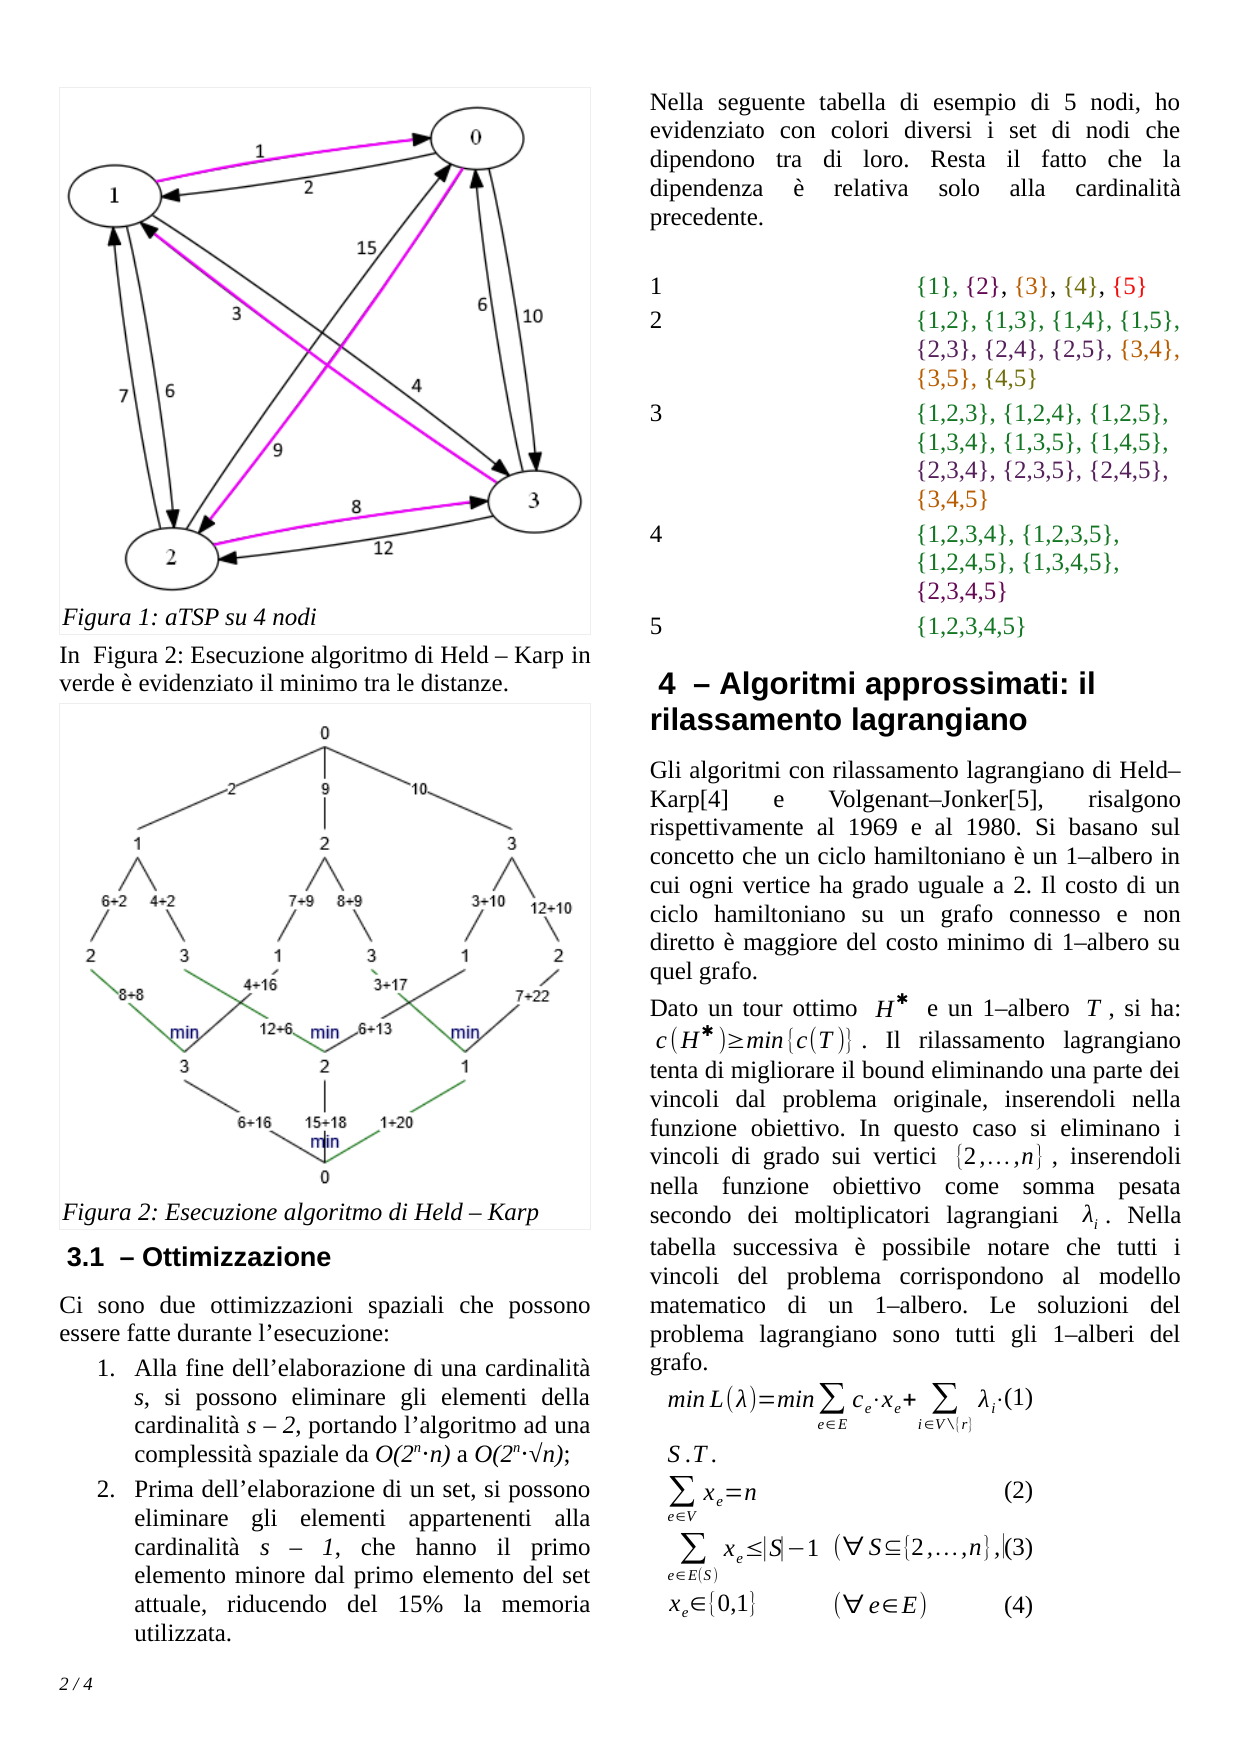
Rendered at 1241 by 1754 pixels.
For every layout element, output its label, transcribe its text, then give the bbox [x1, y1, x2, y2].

table_cell [650, 1584, 827, 1621]
text In Figura 2: Esecuzione algoritmo di Held – Karp in verde è evidenziato il minimo tra le distanze. [59, 640, 591, 697]
table_cell {1,2,3,4}, {1,2,3,5}, {1,2,4,5}, {1,3,4,5}, {2,3,4,5} [915, 513, 1181, 605]
table_cell [827, 1584, 1004, 1621]
table_cell [650, 1434, 827, 1469]
table_cell [650, 1526, 827, 1584]
table_cell 3 [650, 392, 915, 513]
table_cell {1,2}, {1,3}, {1,4}, {1,5}, {2,3}, {2,4}, {2,5}, {3,4}, {3,5}, {4,5} [915, 300, 1181, 392]
table_cell (4) [1004, 1584, 1181, 1621]
table_cell {1,2,3,4,5} [915, 605, 1181, 640]
table_cell [1004, 1434, 1181, 1469]
table_cell [650, 1469, 827, 1526]
table_cell [827, 1434, 1004, 1469]
text Figura 2: Esecuzione algoritmo di Held – Karp [62, 1192, 588, 1226]
text Figura 1: aTSP su 4 nodi [62, 597, 588, 631]
table_cell 1 [650, 265, 915, 300]
text Gli algoritmi con rilassamento lagrangiano di Held–Karp[4] e Volgenant–Jonker[5], risalgono rispettivamente al 1969 e al 1980. Si basano sul concetto che un ciclo hamiltoniano è un 1–albero in cui ogni vertice ha grado uguale a 2. Il costo di un ciclo hamiltoniano su un grafo connesso e non diretto è maggiore del costo minimo di 1–albero su quel grafo. [649, 755, 1181, 985]
table_cell 4 [650, 513, 915, 605]
subtitle Algoritmi approssimati: il rilassamento lagrangiano [649, 665, 1181, 737]
table_cell {1}, {2}, {3}, {4}, {5} [915, 265, 1181, 300]
picture [62, 102, 588, 597]
table_header Cardinalità [650, 230, 915, 265]
table_header (1) [1004, 1376, 1181, 1434]
text Dato un tour ottimo e un 1–albero , si ha:. Il rilassamento lagrangiano tenta di migliorare il bound eliminando una parte dei vincoli dal problema originale, inserendoli nella funzione obiettivo. In questo caso si eliminano i vincoli di grado sui vertici , inserendoli nella funzione obiettivo come somma pesata secondo dei moltiplicatori lagrangiani . Nella tabella successiva è possibile notare che tutti i vincoli del problema corrispondono al modello matematico di un 1–albero. Le soluzioni del problema lagrangiano sono tutti gli 1–alberi del grafo. [649, 991, 1181, 1376]
table_cell [827, 1469, 1004, 1526]
list Prima dell’elaborazione di un set, si possono eliminare gli elementi appartenenti alla cardinalità s – 1, che hanno il primo elemento minore dal primo elemento del set attuale, riducendo del 15% la memoria utilizzata. [97, 1474, 591, 1647]
list Alla fine dell’elaborazione di una cardinalità s, si possono eliminare gli elementi della cardinalità s – 2, portando l’algoritmo ad una complessità spaziale da O(2n⋅n) a O(2n⋅√n); [97, 1353, 591, 1468]
text Ci sono due ottimizzazioni spaziali che possono essere fatte durante l’esecuzione: [59, 1290, 591, 1347]
subtitle Ottimizzazione [59, 1241, 591, 1272]
table_cell (2) [1004, 1469, 1181, 1526]
table_cell 2 [650, 300, 915, 392]
table_cell (3) [1004, 1526, 1181, 1584]
table_cell [827, 1526, 1004, 1584]
table_cell {1,2,3}, {1,2,4}, {1,2,5}, {1,3,4}, {1,3,5}, {1,4,5}, {2,3,4}, {2,3,5}, {2,4,5}, {3,4,5} [915, 392, 1181, 513]
text Nella seguente tabella di esempio di 5 nodi, ho evidenziato con colori diversi i set di nodi che dipendono tra di loro. Resta il fatto che la dipendenza è relativa solo alla cardinalità precedente. [649, 87, 1181, 230]
table_cell 5 [650, 605, 915, 640]
table_header Set [915, 230, 1181, 265]
picture [62, 718, 588, 1192]
table_header [650, 1376, 1004, 1434]
